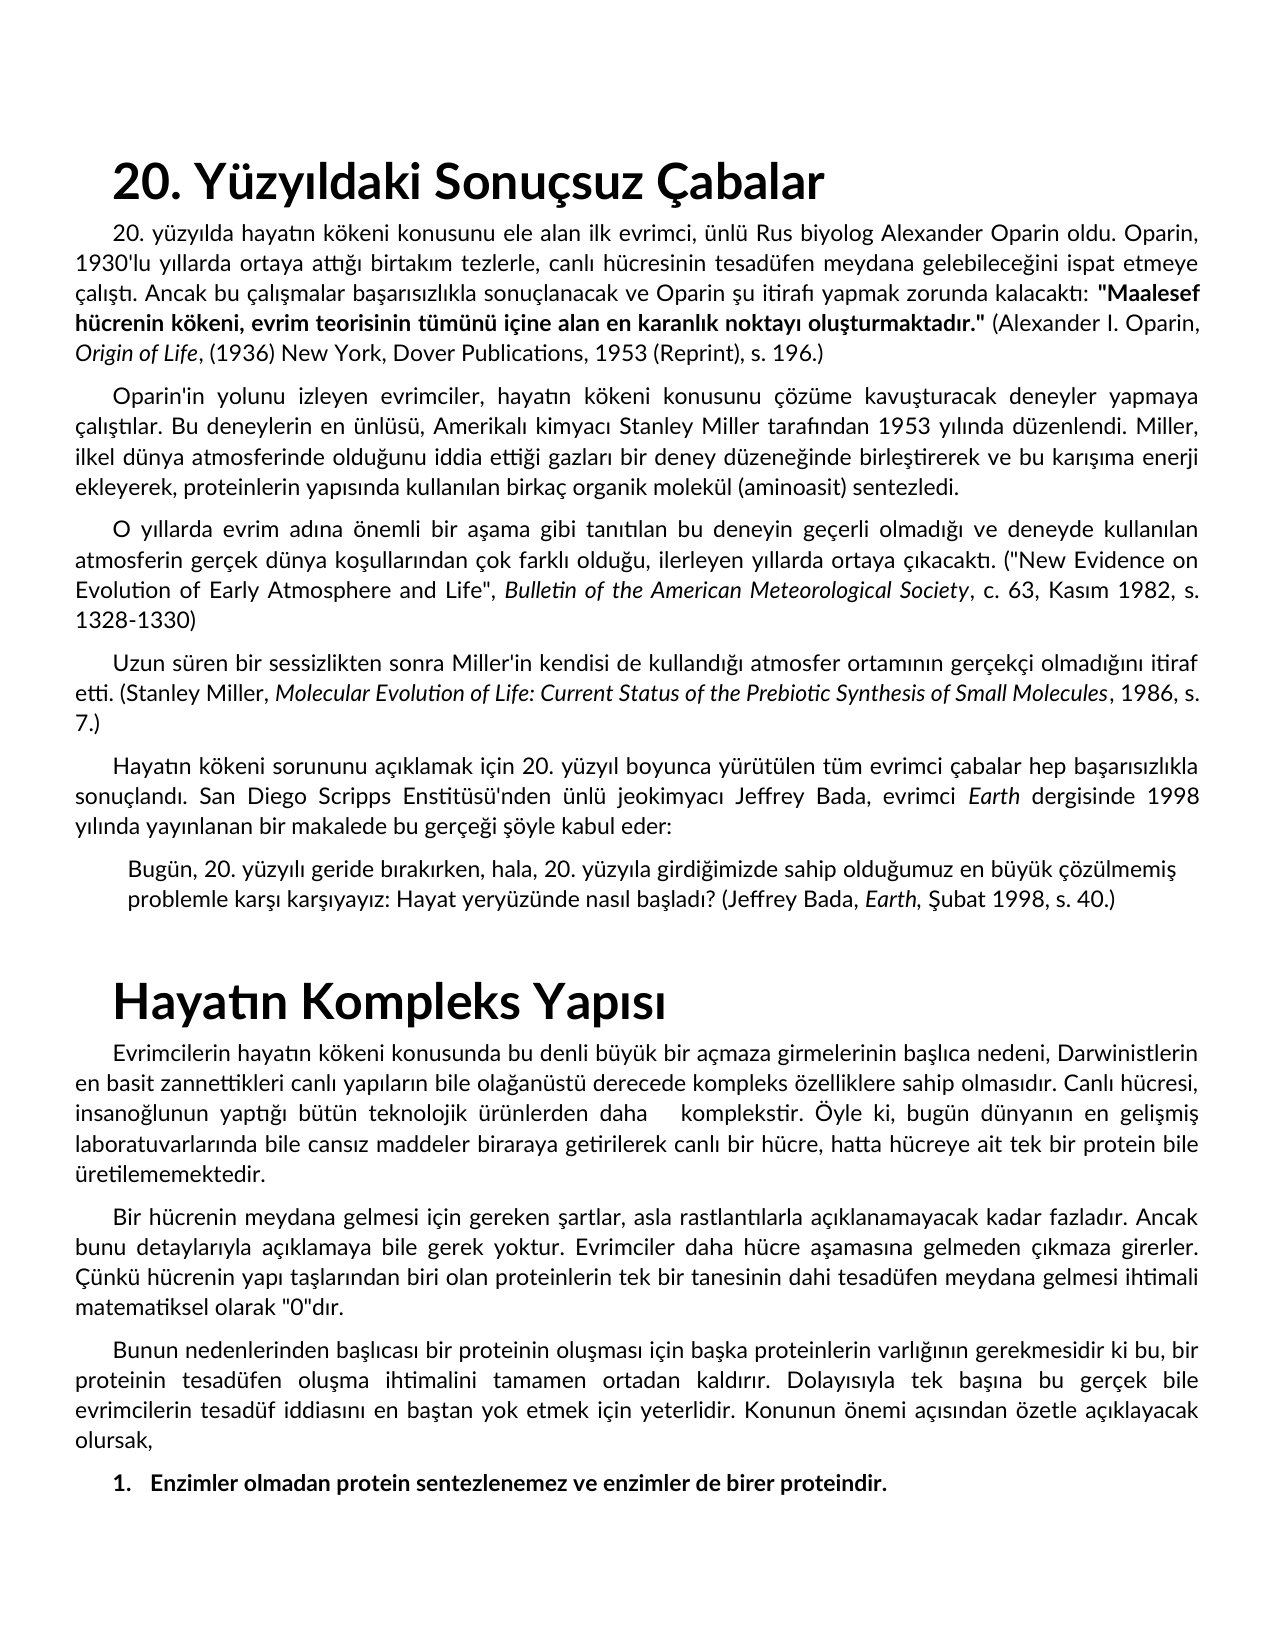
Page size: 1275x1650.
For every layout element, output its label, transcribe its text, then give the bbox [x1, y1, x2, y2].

text O yıllarda evrim adına önemli bir aşama gibi tanıtılan bu deneyin geçerli olmadığı ve deneyde kullanılan atmosferin gerçek dünya koşullarından çok farklı olduğu, ilerleyen yıllarda ortaya çıkacaktı. ("New Evidence on Evolution of Early Atmosphere and Life", Bulletin of the American Meteorological Society, c. 63, Kasım 1982, s. 1328-1330) [75, 515, 1200, 633]
subtitle Hayatın Kompleks Yapısı [112, 970, 1200, 1030]
text Evrimcilerin hayatın kökeni konusunda bu denli büyük bir açmaza girmelerinin başlıca nedeni, Darwinistlerin en basit zannettikleri canlı yapıların bile olağanüstü derecede kompleks özelliklere sahip olmasıdır. Canlı hücresi, insanoğlunun yaptığı bütün teknolojik ürünlerden daha komplekstir. Öyle ki, bugün dünyanın en gelişmiş laboratuvarlarında bile cansız maddeler biraraya getirilerek canlı bir hücre, hatta hücreye ait tek bir protein bile üretilememektedir. [75, 1039, 1200, 1187]
text Bugün, 20. yüzyılı geride bırakırken, hala, 20. yüzyıla girdiğimizde sahip olduğumuz en büyük çözülmemiş problemle karşı karşıyayız: Hayat yeryüzünde nasıl başladı? (Jeffrey Bada, Earth, Şubat 1998, s. 40.) [127, 855, 1177, 912]
text Hayatın kökeni sorununu açıklamak için 20. yüzyıl boyunca yürütülen tüm evrimci çabalar hep başarısızlıkla sonuçlandı. San Diego Scripps Enstitüsü'nden ünlü jeokimyacı Jeffrey Bada, evrimci Earth dergisinde 1998 yılında yayınlanan bir makalede bu gerçeği şöyle kabul eder: [75, 752, 1200, 839]
text 1. Enzimler olmadan protein sentezlenemez ve enzimler de birer proteindir. [75, 1469, 1200, 1496]
text Bunun nedenlerinden başlıcası bir proteinin oluşması için başka proteinlerin varlığının gerekmesidir ki bu, bir proteinin tesadüfen oluşma ihtimalini tamamen ortadan kaldırır. Dolayısıyla tek başına bu gerçek bile evrimcilerin tesadüf iddiasını en baştan yok etmek için yeterlidir. Konunun önemi açısından özetle açıklayacak olursak, [75, 1336, 1200, 1454]
text Uzun süren bir sessizlikten sonra Miller'in kendisi de kullandığı atmosfer ortamının gerçekçi olmadığını itiraf etti. (Stanley Miller, Molecular Evolution of Life: Current Status of the Prebiotic Synthesis of Small Molecules, 1986, s. 7.) [75, 648, 1200, 736]
text 20. yüzyılda hayatın kökeni konusunu ele alan ilk evrimci, ünlü Rus biyolog Alexander Oparin oldu. Oparin, 1930'lu yıllarda ortaya attığı birtakım tezlerle, canlı hücresinin tesadüfen meydana gelebileceğini ispat etmeye çalıştı. Ancak bu çalışmalar başarısızlıkla sonuçlanacak ve Oparin şu itirafı yapmak zorunda kalacaktı: "Maalesef hücrenin kökeni, evrim teorisinin tümünü içine alan en karanlık noktayı oluşturmaktadır." (Alexander I. Oparin, Origin of Life, (1936) New York, Dover Publications, 1953 (Reprint), s. 196.) [75, 218, 1200, 367]
text Bir hücrenin meydana gelmesi için gereken şartlar, asla rastlantılarla açıklanamayacak kadar fazladır. Ancak bunu detaylarıyla açıklamaya bile gerek yoktur. Evrimciler daha hücre aşamasına gelmeden çıkmaza girerler. Çünkü hücrenin yapı taşlarından biri olan proteinlerin tek bir tanesinin dahi tesadüfen meydana gelmesi ihtimali matematiksel olarak "0"dır. [75, 1202, 1200, 1320]
subtitle 20. Yüzyıldaki Sonuçsuz Çabalar [112, 150, 1200, 210]
text Oparin'in yolunu izleyen evrimciler, hayatın kökeni konusunu çözüme kavuşturacak deneyler yapmaya çalıştılar. Bu deneylerin en ünlüsü, Amerikalı kimyacı Stanley Miller tarafından 1953 yılında düzenlendi. Miller, ilkel dünya atmosferinde olduğunu iddia ettiği gazları bir deney düzeneğinde birleştirerek ve bu karışıma enerji ekleyerek, proteinlerin yapısında kullanılan birkaç organik molekül (aminoasit) sentezledi. [75, 382, 1200, 500]
